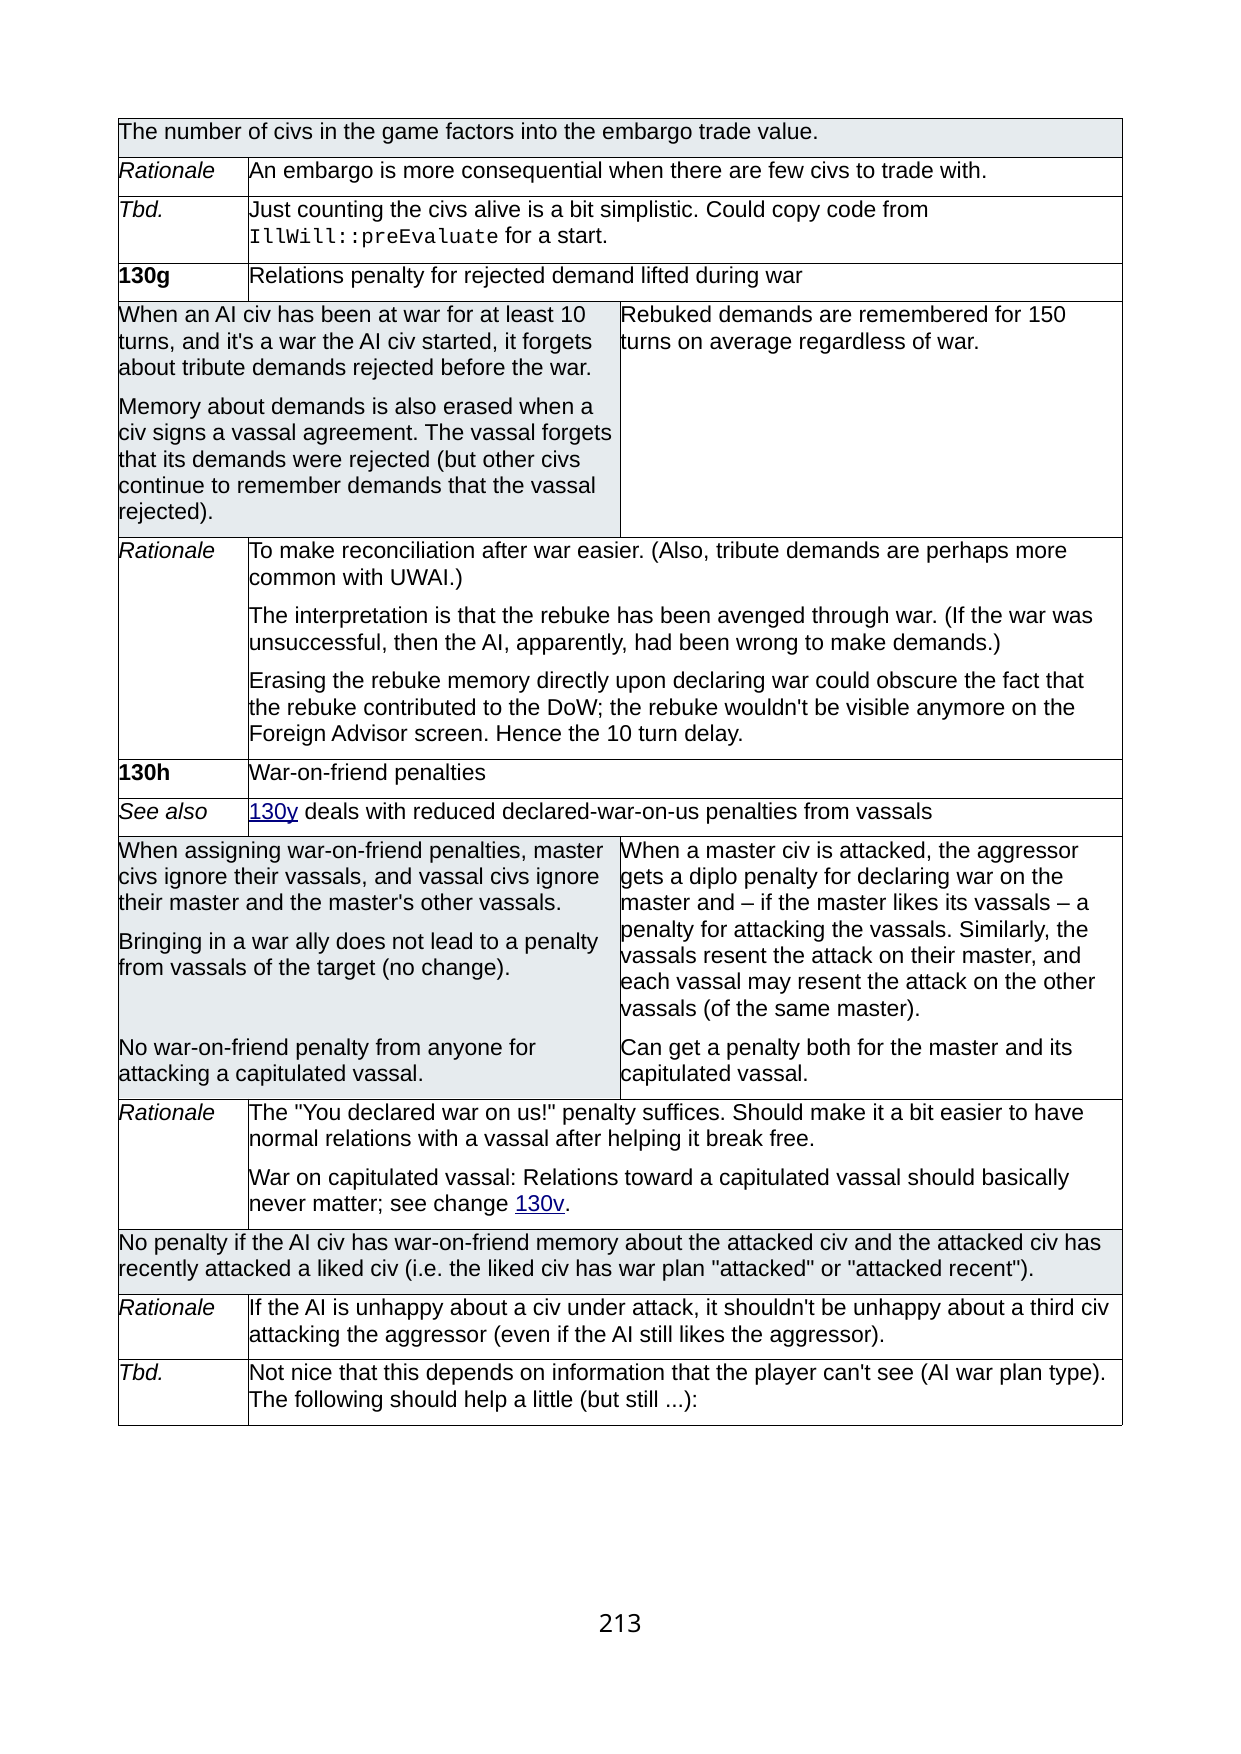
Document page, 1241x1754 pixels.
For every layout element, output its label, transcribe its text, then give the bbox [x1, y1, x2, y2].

table_cell When assigning war-on-friend penalties, master civs ignore their vassals, and vassal civs ignore their master and the master's other vassals. Bringing in a war ally does not lead to a penalty from vassals of the target (no change). No war-on-friend penalty from anyone for attacking a capitulated vassal. [119, 837, 620, 1098]
table_cell Rationale [119, 1100, 248, 1229]
table_cell Rationale [119, 538, 248, 759]
table_cell 130h [119, 760, 248, 798]
table_cell 130g [119, 264, 248, 301]
table_cell See also [119, 799, 248, 836]
table_cell Rationale [119, 158, 248, 196]
table_cell An embargo is more consequential when there are few civs to trade with. [249, 158, 1122, 196]
table_cell The "You declared war on us!" penalty suffices. Should make it a bit easier to have normal relations with a vassal after helping it break free. War on capitulated vassal: Relations toward a capitulated vassal should basically never matter; see change 130v. [249, 1100, 1122, 1229]
table_cell To make reconciliation after war easier. (Also, tribute demands are perhaps more common with UWAI.) The interpretation is that the rebuke has been avenged through war. (If the war was unsuccessful, then the AI, apparently, had been wrong to make demands.) Erasing the rebuke memory directly upon declaring war could obscure the fact that the rebuke contributed to the DoW; the rebuke wouldn't be visible anymore on the Foreign Advisor screen. Hence the 10 turn delay. [249, 538, 1122, 759]
table_cell If the AI is unhappy about a civ under attack, it shouldn't be unhappy about a third civ attacking the aggressor (even if the AI still likes the aggressor). [249, 1295, 1122, 1359]
table_cell Rationale [119, 1295, 248, 1359]
table_cell Tbd. [119, 1360, 248, 1424]
table_cell The number of civs in the game factors into the embargo trade value. [119, 119, 1122, 157]
table_cell Tbd. [119, 197, 248, 262]
table_cell Rebuked demands are remembered for 150 turns on average regardless of war. [621, 302, 1122, 537]
table_cell Just counting the civs alive is a bit simplistic. Could copy code from IllWill::preEvaluate for a start. [249, 197, 1122, 262]
table_cell When an AI civ has been at war for at least 10 turns, and it's a war the AI civ started, it forgets about tribute demands rejected before the war. Memory about demands is also erased when a civ signs a vassal agreement. The vassal forgets that its demands were rejected (but other civs continue to remember demands that the vassal rejected). [119, 302, 620, 537]
table_cell War-on-friend penalties [249, 760, 1122, 798]
table_cell 130y deals with reduced declared-war-on-us penalties from vassals [249, 799, 1122, 836]
table_cell No penalty if the AI civ has war-on-friend memory about the attacked civ and the attacked civ has recently attacked a liked civ (i.e. the liked civ has war plan "attacked" or "attacked recent"). [119, 1230, 1122, 1294]
table_cell Not nice that this depends on information that the player can't see (AI war plan type). The following should help a little (but still ...): [249, 1360, 1122, 1424]
table_cell When a master civ is attacked, the aggressor gets a diplo penalty for declaring war on the master and – if the master likes its vassals – a penalty for attacking the vassals. Similarly, the vassals resent the attack on their master, and each vassal may resent the attack on the other vassals (of the same master). Can get a penalty both for the master and its capitulated vassal. [621, 837, 1122, 1098]
table_cell Relations penalty for rejected demand lifted during war [249, 264, 1122, 301]
